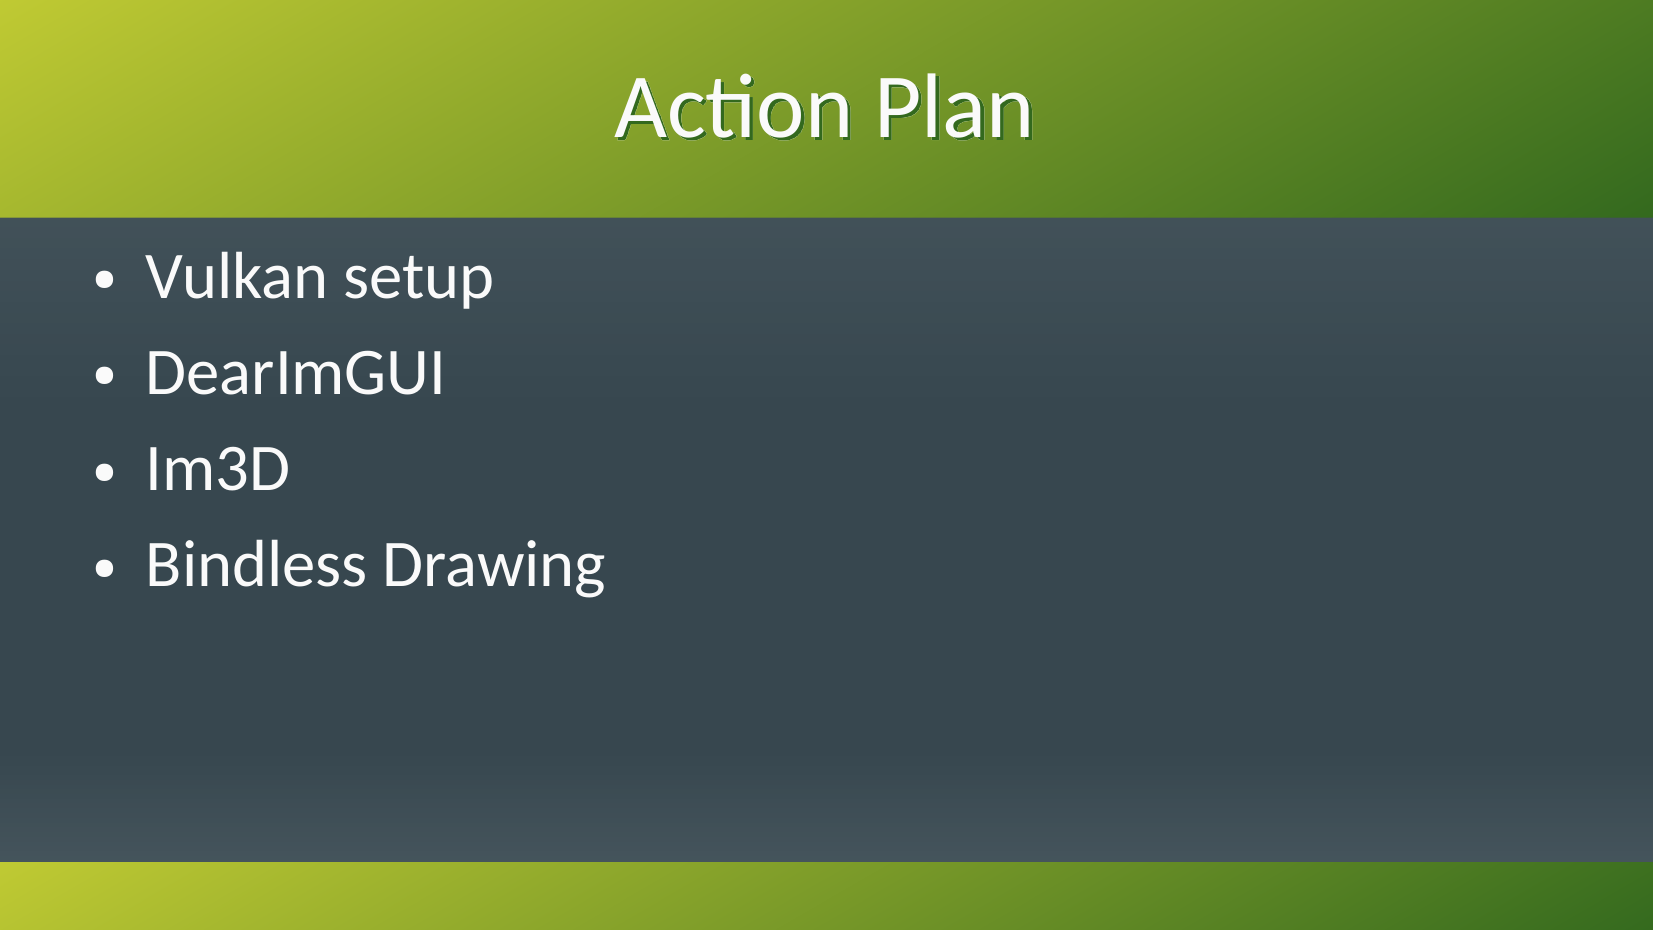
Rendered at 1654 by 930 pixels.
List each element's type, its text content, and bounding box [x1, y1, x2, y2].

title Action Plan [74, 37, 1575, 193]
list Vulkan setup DearImGUI Im3D Bindless Drawing [74, 248, 1575, 825]
